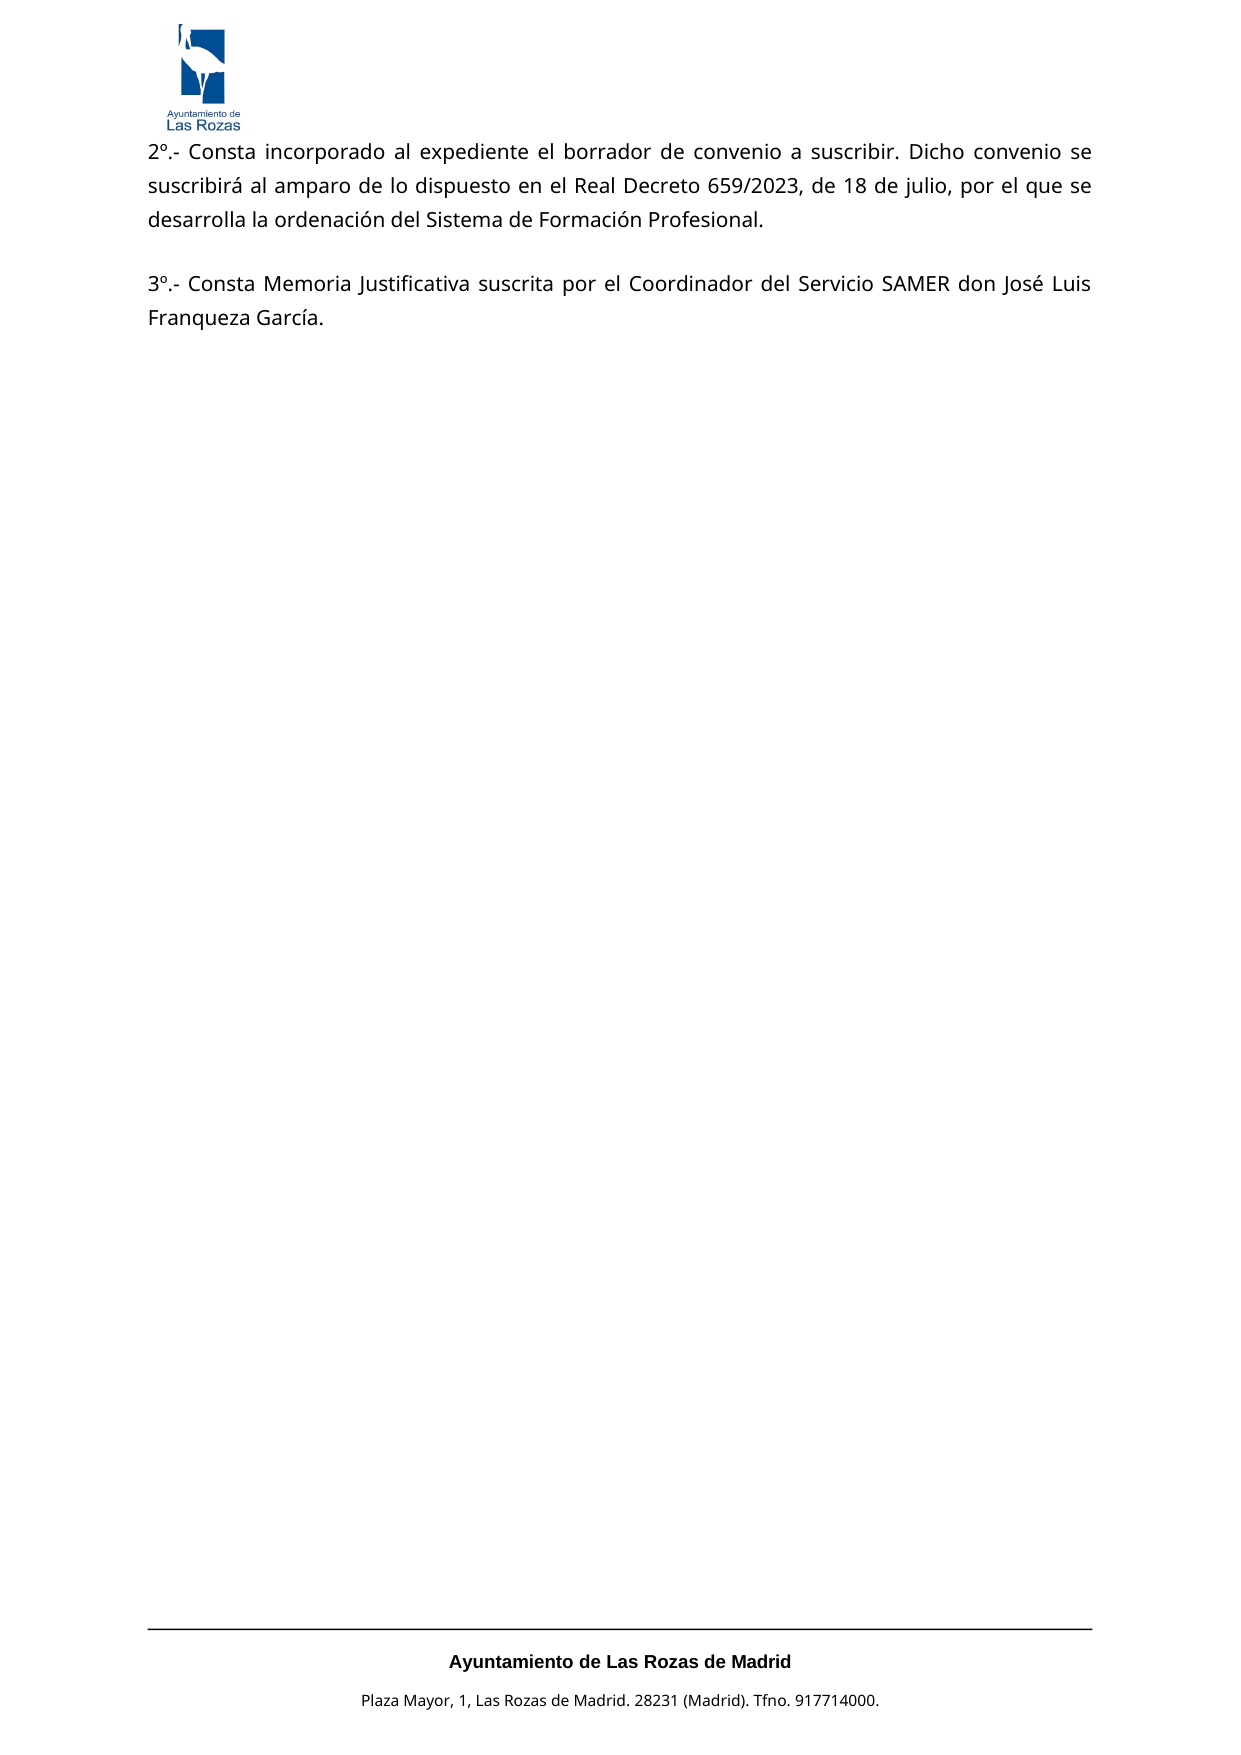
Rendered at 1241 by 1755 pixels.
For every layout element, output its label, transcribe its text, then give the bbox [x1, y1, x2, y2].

text 2º.- Consta incorporado al expediente el borrador de convenio a suscribir. Dicho convenio se suscribirá al amparo de lo dispuesto en el Real Decreto 659/2023, de 18 de julio, por el que se desarrolla la ordenación del Sistema de Formación Profesional. [148, 137, 1093, 234]
text 3º.- Consta Memoria Justificativa suscrita por el Coordinador del Servicio SAMER don José Luis Franqueza García. [148, 269, 1093, 332]
